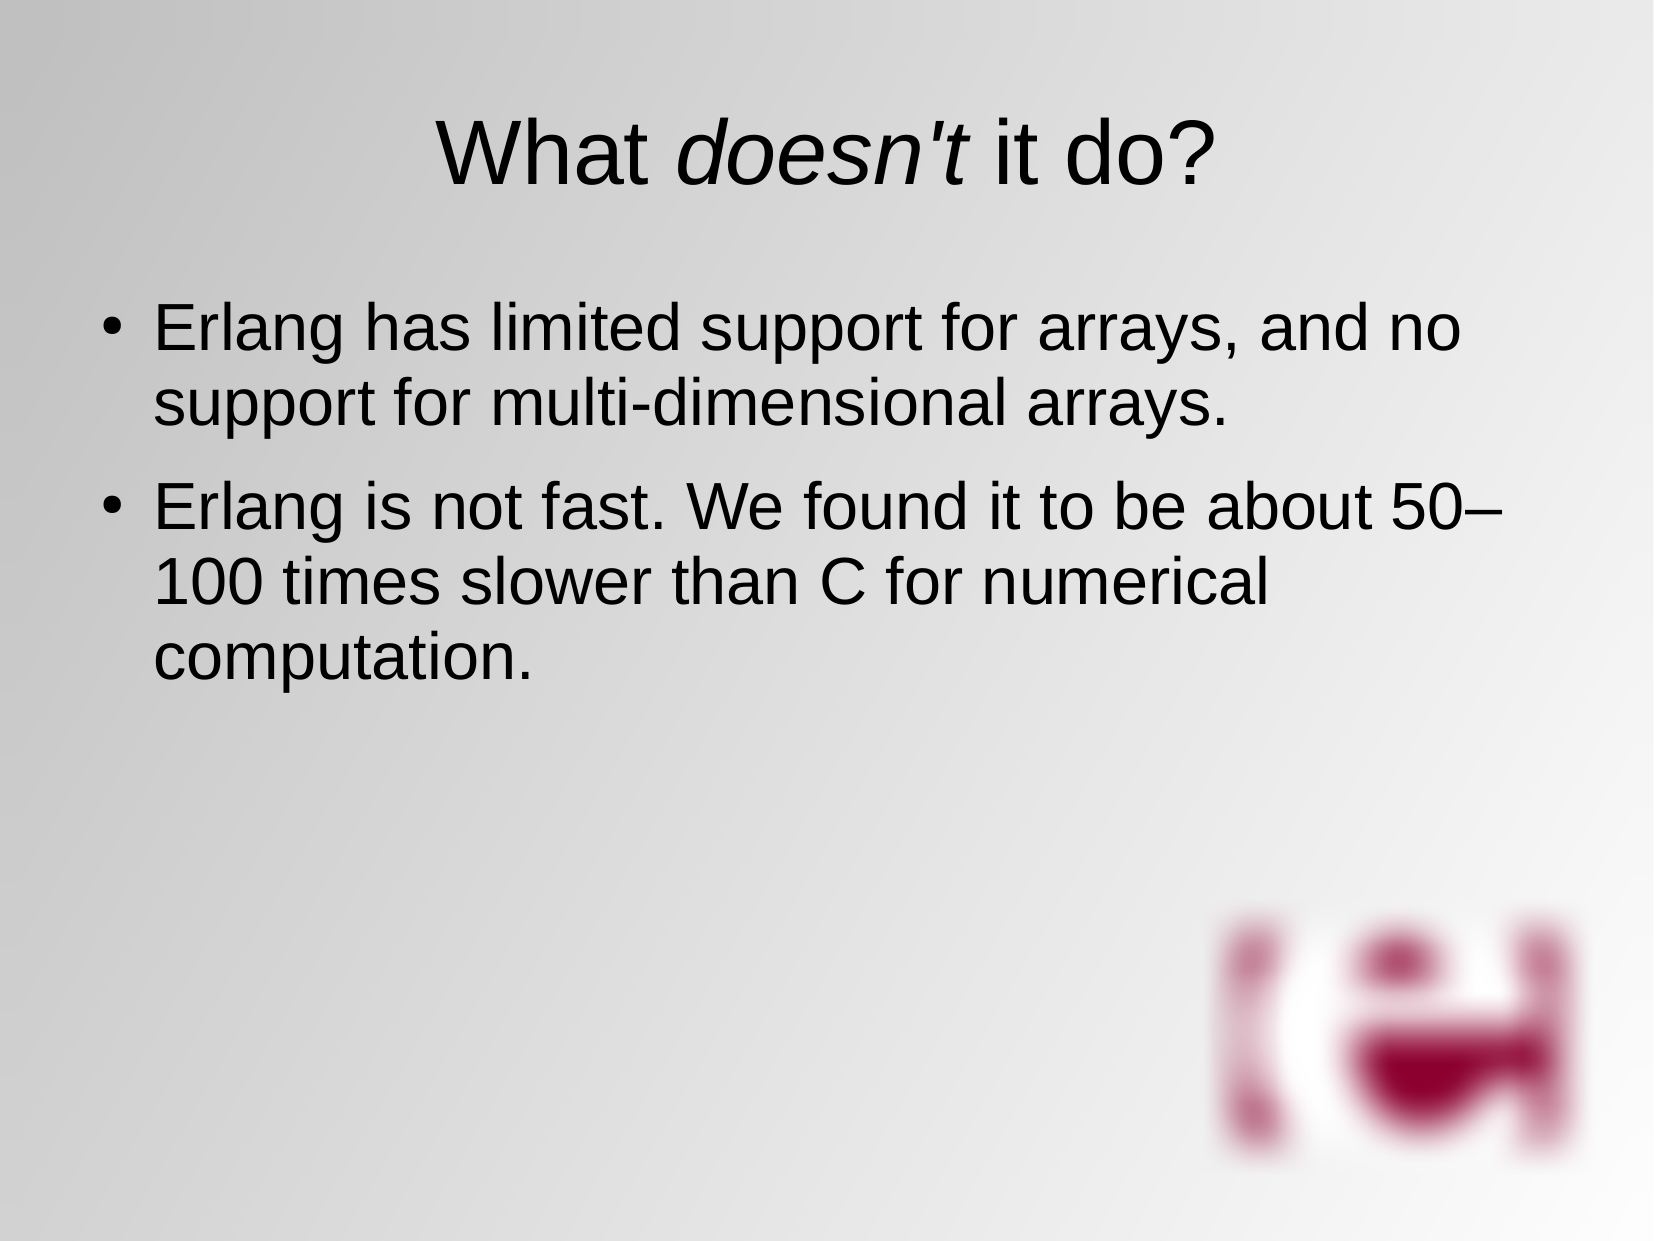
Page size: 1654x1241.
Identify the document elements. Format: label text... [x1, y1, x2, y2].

title What doesn't it do? [82, 56, 1571, 250]
picture [0, 0, 1654, 1241]
list Erlang has limited support for arrays, and no support for multi-dimensional arrays. Erlang is not fast. We found it to be about 50–100 times slower than C for numerical computation. [82, 290, 1571, 1094]
